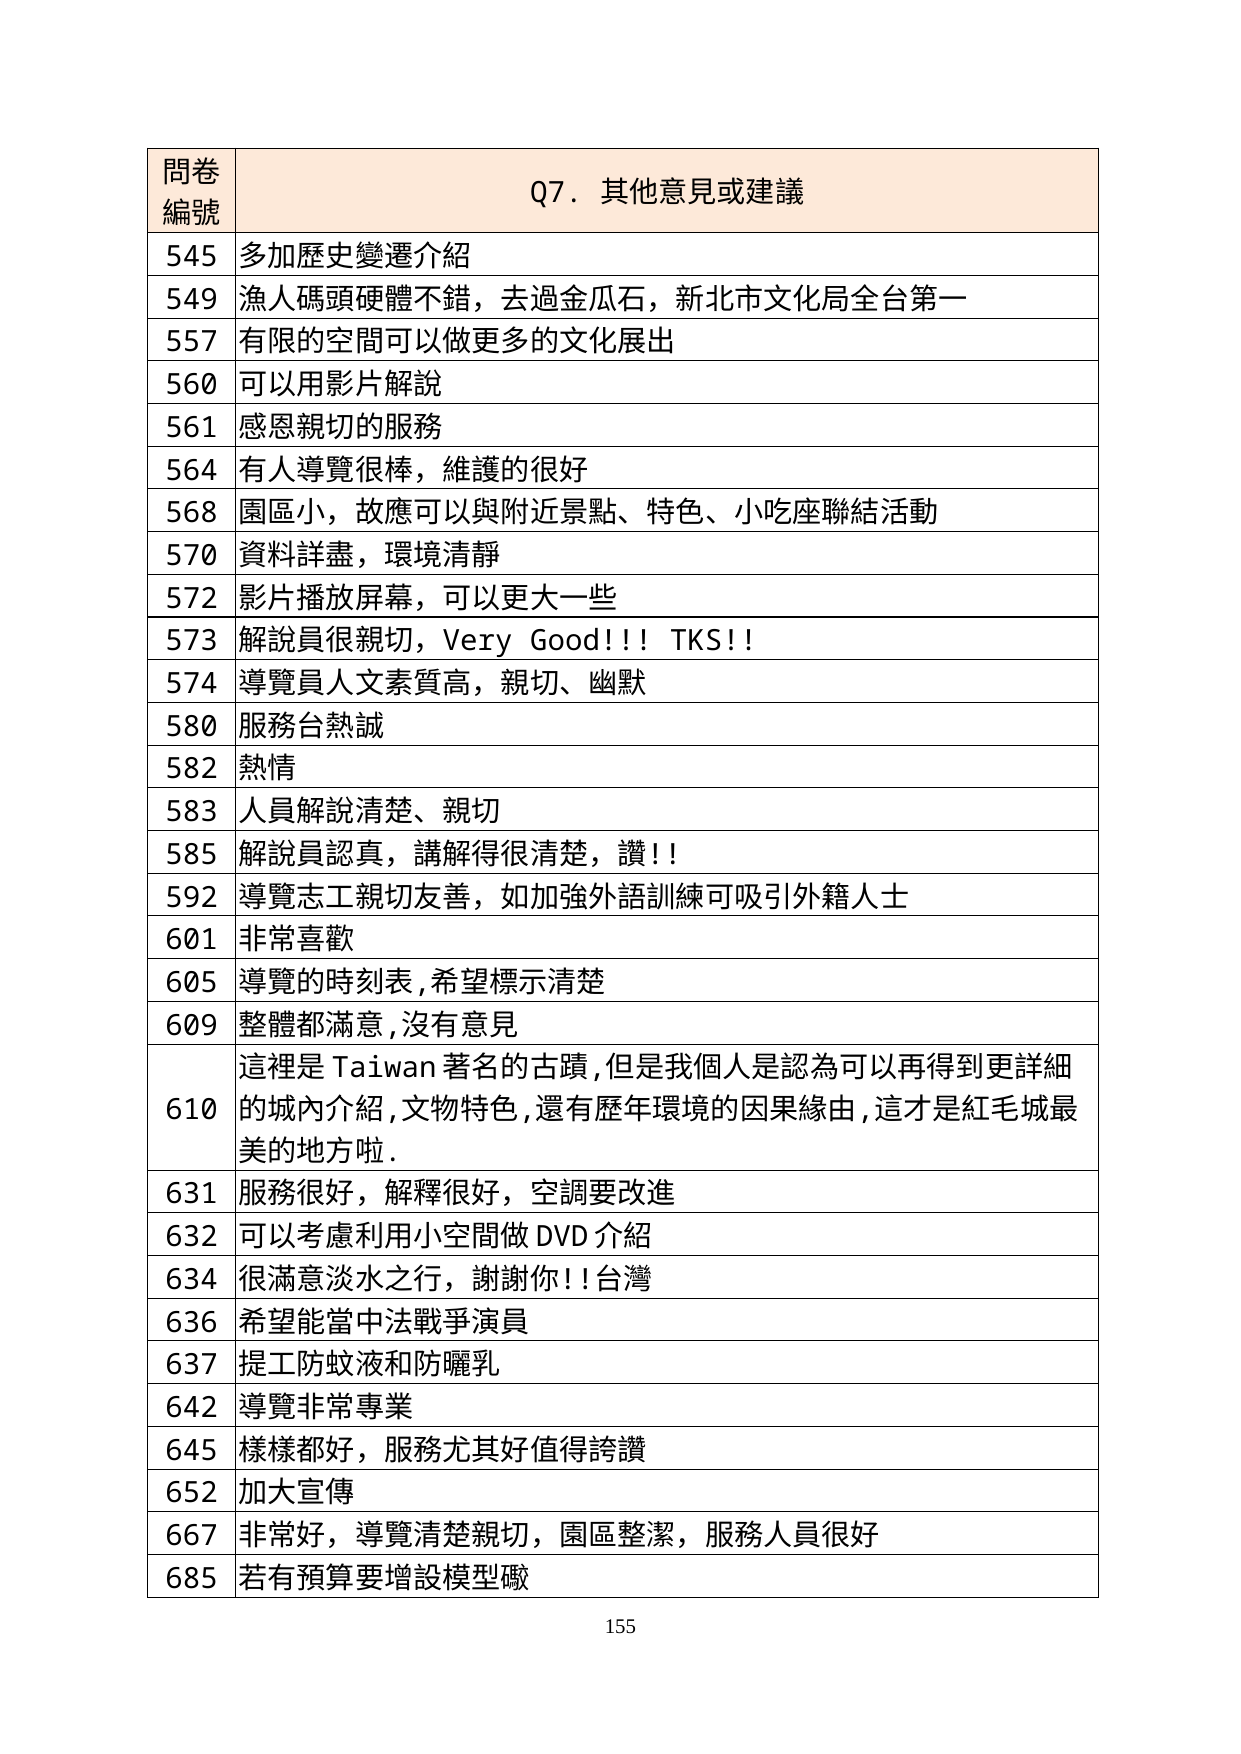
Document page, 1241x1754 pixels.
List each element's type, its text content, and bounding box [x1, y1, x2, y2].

table_cell 557 [148, 319, 235, 360]
table_cell 549 [148, 276, 235, 317]
table_cell 652 [148, 1470, 235, 1511]
table_cell 這裡是Taiwan著名的古蹟,但是我個人是認為可以再得到更詳細的城內介紹,文物特色,還有歷年環境的因果緣由,這才是紅毛城最美的地方啦. [236, 1045, 1098, 1169]
table_cell 582 [148, 746, 235, 787]
table_header 問卷編號 [148, 149, 235, 232]
table_cell 導覽的時刻表,希望標示清楚 [236, 959, 1098, 1001]
table_cell 很滿意淡水之行，謝謝你!!台灣 [236, 1256, 1098, 1298]
table_cell 636 [148, 1299, 235, 1340]
table_cell 樣樣都好，服務尤其好值得誇讚 [236, 1427, 1098, 1468]
table_cell 632 [148, 1213, 235, 1255]
table_cell 685 [148, 1555, 235, 1597]
table_cell 服務很好，解釋很好，空調要改進 [236, 1171, 1098, 1212]
table_cell 有限的空間可以做更多的文化展出 [236, 319, 1098, 360]
table_cell 提工防蚊液和防曬乳 [236, 1341, 1098, 1383]
table_cell 601 [148, 916, 235, 958]
table_cell 整體都滿意,沒有意見 [236, 1002, 1098, 1043]
table_cell 影片播放屏幕，可以更大一些 [236, 575, 1098, 616]
table_cell 580 [148, 703, 235, 744]
table_cell 568 [148, 489, 235, 531]
table_cell 545 [148, 233, 235, 275]
table_cell 609 [148, 1002, 235, 1043]
table_cell 可以考慮利用小空間做DVD介紹 [236, 1213, 1098, 1255]
table_cell 642 [148, 1384, 235, 1426]
table_cell 解說員很親切，Very Good!!! TKS!! [236, 618, 1098, 659]
table_cell 導覽非常專業 [236, 1384, 1098, 1426]
table_cell 572 [148, 575, 235, 616]
table_cell 多加歷史變遷介紹 [236, 233, 1098, 275]
table_cell 漁人碼頭硬體不錯，去過金瓜石，新北市文化局全台第一 [236, 276, 1098, 317]
table_cell 希望能當中法戰爭演員 [236, 1299, 1098, 1340]
table_cell 634 [148, 1256, 235, 1298]
table_cell 561 [148, 404, 235, 446]
table_cell 感恩親切的服務 [236, 404, 1098, 446]
table_cell 園區小，故應可以與附近景點、特色、小吃座聯結活動 [236, 489, 1098, 531]
table_cell 592 [148, 874, 235, 915]
table_cell 加大宣傳 [236, 1470, 1098, 1511]
table_cell 560 [148, 361, 235, 403]
table_cell 導覽員人文素質高，親切、幽默 [236, 660, 1098, 702]
table_cell 解說員認真，講解得很清楚，讚!! [236, 831, 1098, 873]
table_cell 非常好，導覽清楚親切，園區整潔，服務人員很好 [236, 1512, 1098, 1554]
table_cell 631 [148, 1171, 235, 1212]
table_cell 570 [148, 532, 235, 574]
table_cell 667 [148, 1512, 235, 1554]
table_cell 585 [148, 831, 235, 873]
table_header Q7. 其他意見或建議 [236, 149, 1098, 232]
table_cell 非常喜歡 [236, 916, 1098, 958]
table_cell 資料詳盡，環境清靜 [236, 532, 1098, 574]
table_cell 605 [148, 959, 235, 1001]
table_cell 有人導覽很棒，維護的很好 [236, 447, 1098, 488]
table_cell 564 [148, 447, 235, 488]
table_cell 573 [148, 618, 235, 659]
table_cell 若有預算要增設模型礮 [236, 1555, 1098, 1597]
table_cell 574 [148, 660, 235, 702]
table_cell 583 [148, 788, 235, 830]
table_cell 637 [148, 1341, 235, 1383]
table_cell 可以用影片解說 [236, 361, 1098, 403]
table_cell 人員解說清楚、親切 [236, 788, 1098, 830]
table_cell 610 [148, 1045, 235, 1169]
table_cell 645 [148, 1427, 235, 1468]
table_cell 熱情 [236, 746, 1098, 787]
table_cell 服務台熱誠 [236, 703, 1098, 744]
table_cell 導覽志工親切友善，如加強外語訓練可吸引外籍人士 [236, 874, 1098, 915]
